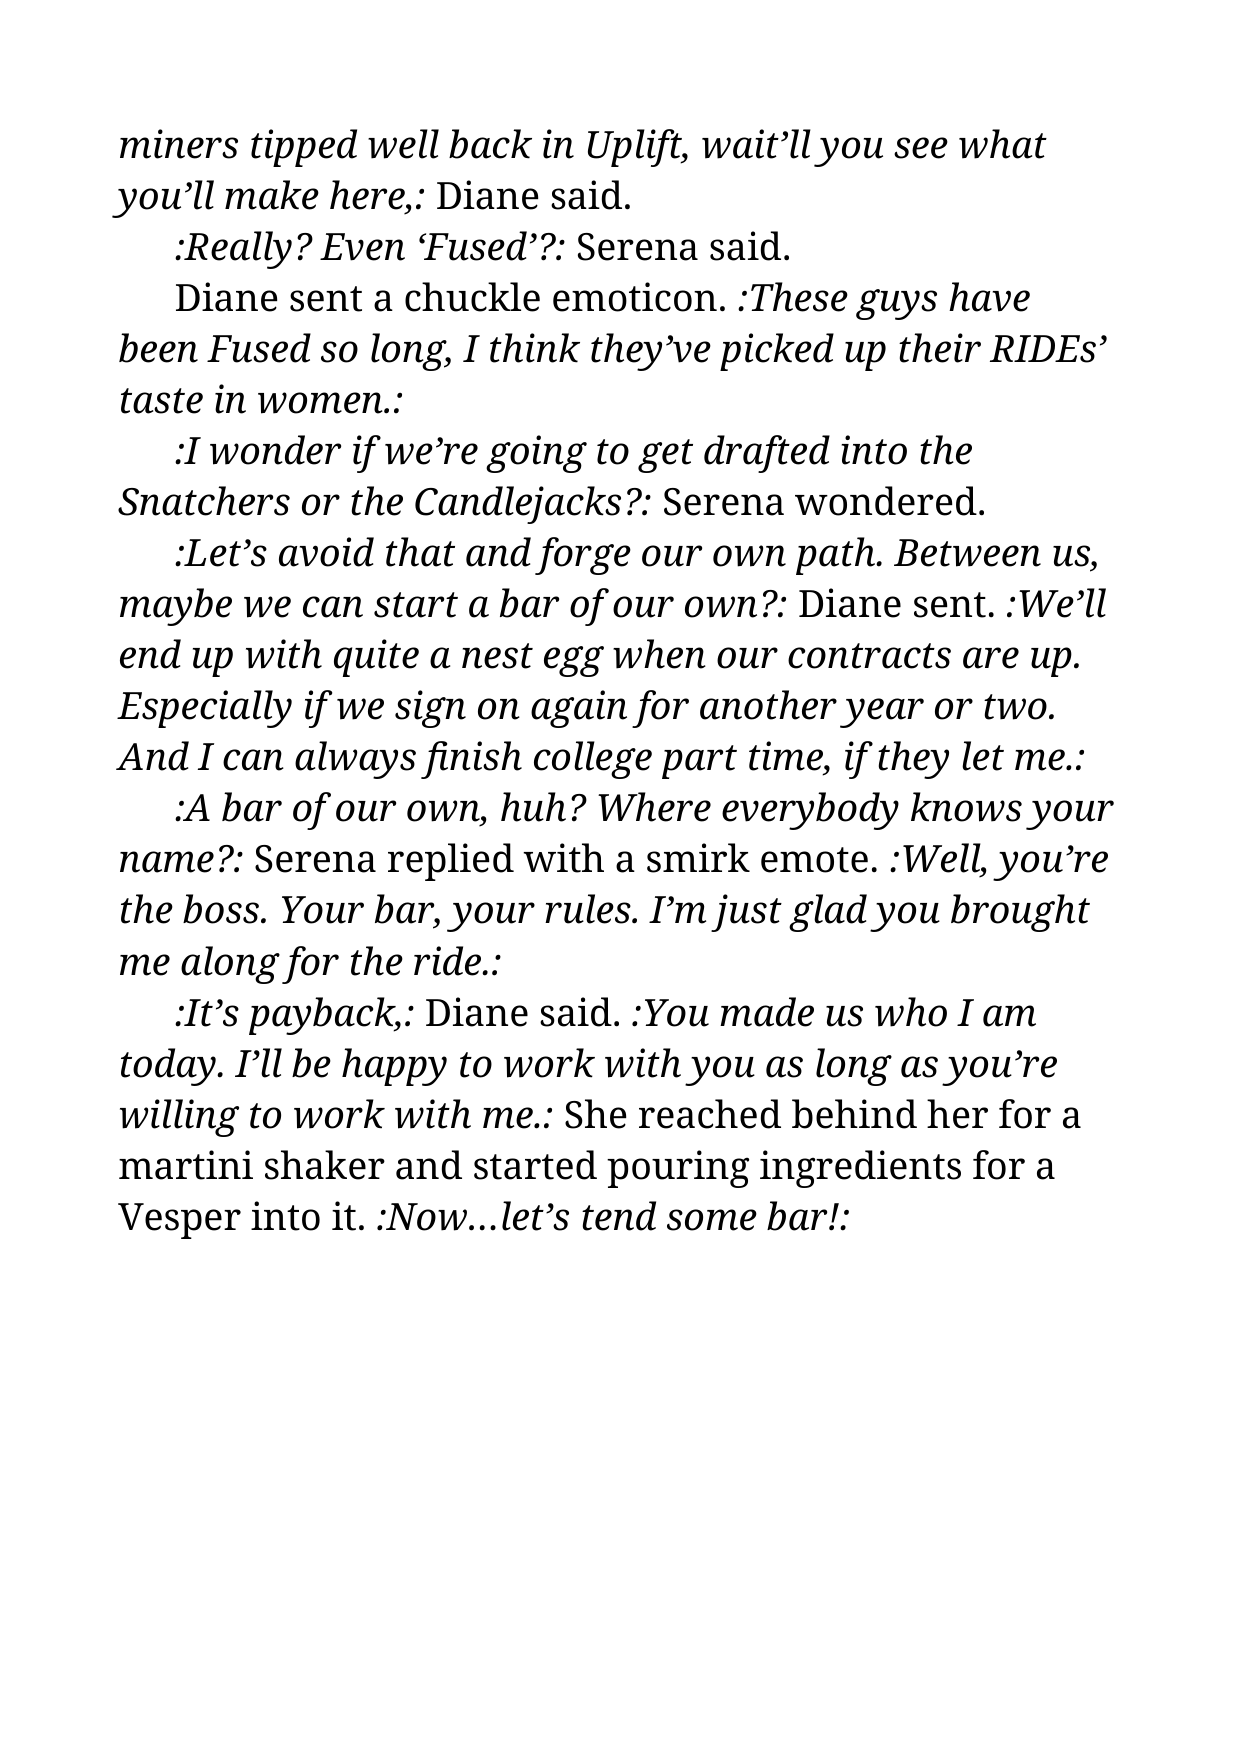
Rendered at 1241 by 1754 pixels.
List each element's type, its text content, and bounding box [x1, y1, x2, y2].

text :Let’s avoid that and forge our own path. Between us, maybe we can start a bar of our own?: Diane sent. :We’ll end up with quite a nest egg when our contracts are up. Especially if we sign on again for another year or two. And I can always finish college part time, if they let me.: [118, 526, 1122, 782]
text Diane sent a chuckle emoticon. :These guys have been Fused so long, I think they’ve picked up their RIDEs’ taste in women.: [118, 271, 1122, 424]
text :A bar of our own, huh? Where everybody knows your name?: Serena replied with a smirk emote. :Well, you’re the boss. Your bar, your rules. I’m just glad you brought me along for the ride.: [118, 782, 1122, 986]
text :It’s payback,: Diane said. :You made us who I am today. I’ll be happy to work with you as long as you’re willing to work with me.: She reached behind her for a martini shaker and started pouring ingredients for a Vesper into it. :Now…let’s tend some bar!: [118, 986, 1122, 1241]
text miners tipped well back in Uplift, wait’ll you see what you’ll make here,: Diane said. [118, 118, 1122, 220]
text :Really? Even ‘Fused’?: Serena said. [118, 220, 1122, 271]
text :I wonder if we’re going to get drafted into the Snatchers or the Candlejacks?: Serena wondered. [118, 424, 1122, 526]
